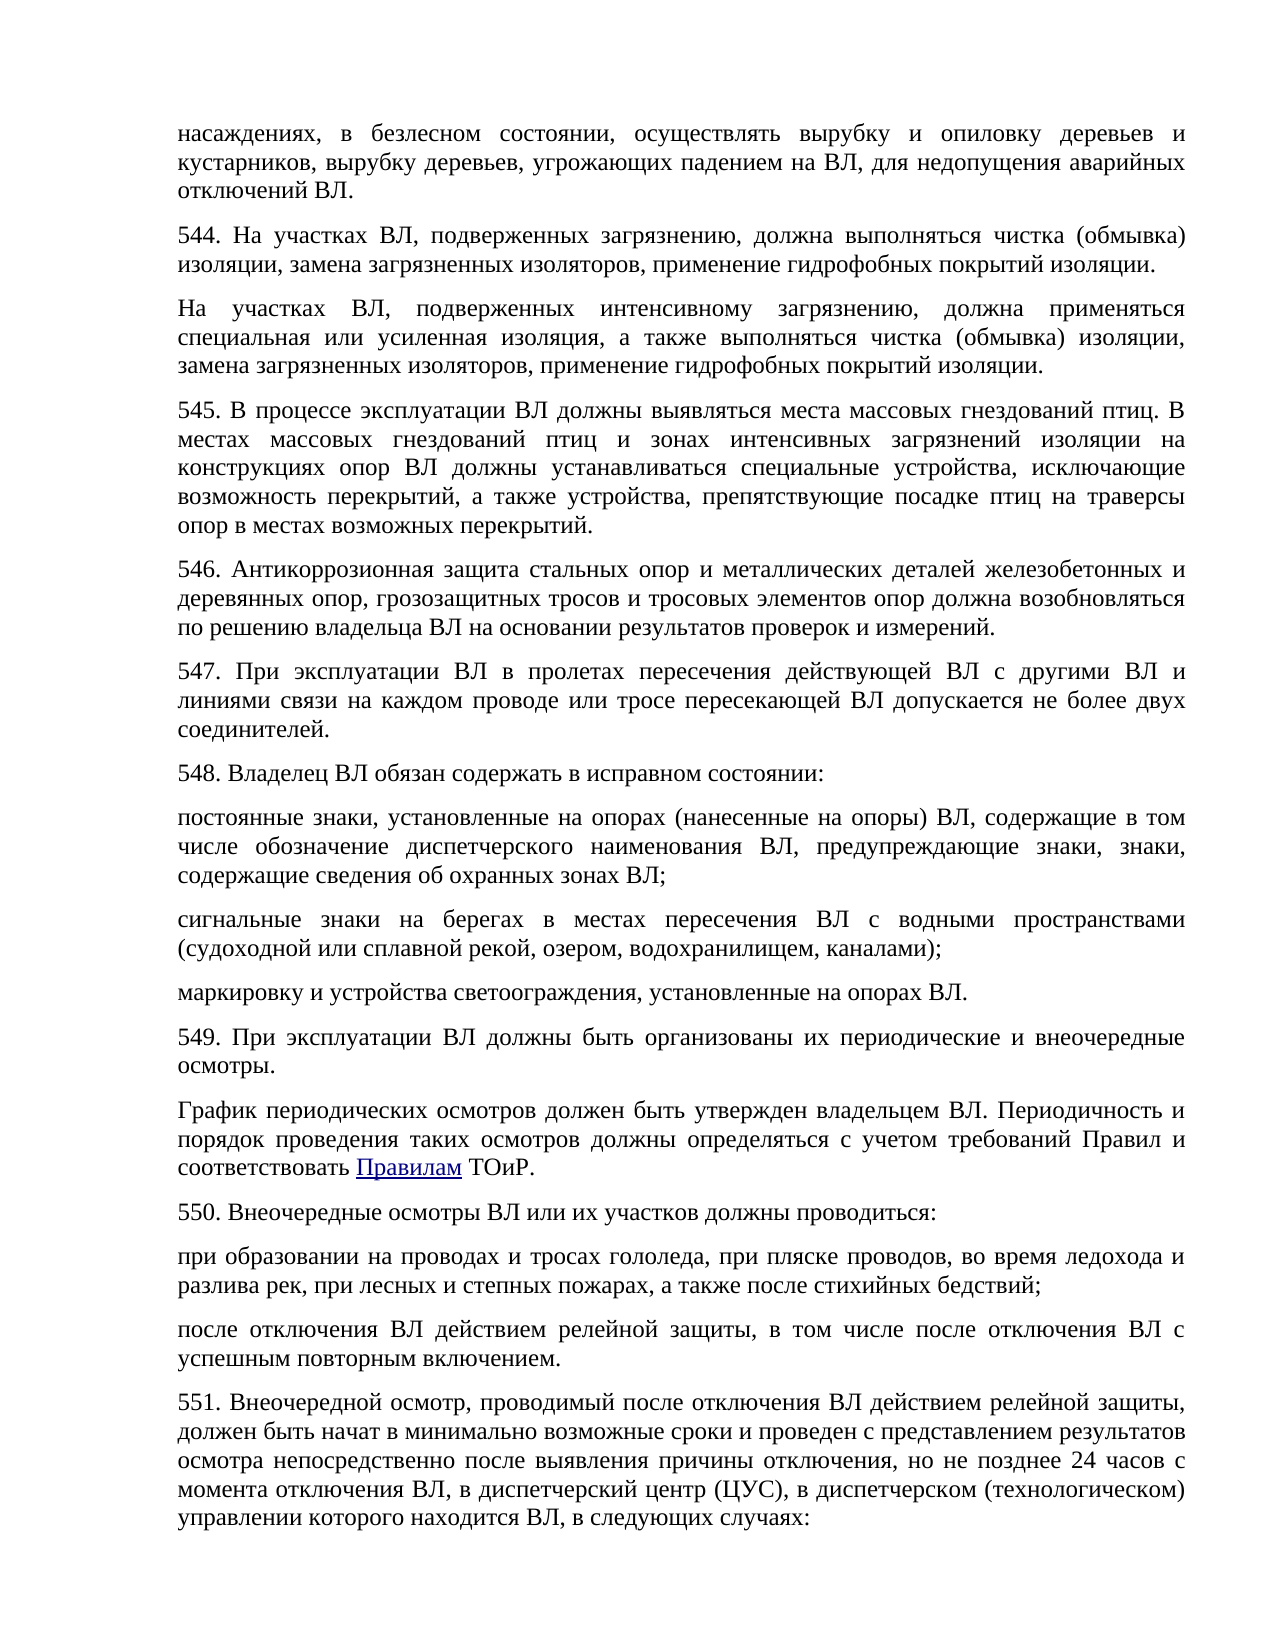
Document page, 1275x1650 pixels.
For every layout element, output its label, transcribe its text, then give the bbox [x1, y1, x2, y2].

text постоянные знаки, установленные на опорах (нанесенные на опоры) ВЛ, содержащие в том числе обозначение диспетчерского наименования ВЛ, предупреждающие знаки, знаки, содержащие сведения об охранных зонах ВЛ; [177, 802, 1186, 889]
text 547. При эксплуатации ВЛ в пролетах пересечения действующей ВЛ с другими ВЛ и линиями связи на каждом проводе или тросе пересекающей ВЛ допускается не более двух соединителей. [177, 656, 1186, 742]
text после отключения ВЛ действием релейной защиты, в том числе после отключения ВЛ с успешным повторным включением. [177, 1314, 1186, 1372]
text маркировку и устройства светоограждения, установленные на опорах ВЛ. [177, 977, 1186, 1006]
text насаждениях, в безлесном состоянии, осуществлять вырубку и опиловку деревьев и кустарников, вырубку деревьев, угрожающих падением на ВЛ, для недопущения аварийных отключений ВЛ. [177, 118, 1186, 204]
text 545. В процессе эксплуатации ВЛ должны выявляться места массовых гнездований птиц. В местах массовых гнездований птиц и зонах интенсивных загрязнений изоляции на конструкциях опор ВЛ должны устанавливаться специальные устройства, исключающие возможность перекрытий, а также устройства, препятствующие посадке птиц на траверсы опор в местах возможных перекрытий. [177, 395, 1186, 539]
text 549. При эксплуатации ВЛ должны быть организованы их периодические и внеочередные осмотры. [177, 1022, 1186, 1079]
text 546. Антикоррозионная защита стальных опор и металлических деталей железобетонных и деревянных опор, грозозащитных тросов и тросовых элементов опор должна возобновляться по решению владельца ВЛ на основании результатов проверок и измерений. [177, 554, 1186, 641]
text На участках ВЛ, подверженных интенсивному загрязнению, должна применяться специальная или усиленная изоляция, а также выполняться чистка (обмывка) изоляции, замена загрязненных изоляторов, применение гидрофобных покрытий изоляции. [177, 293, 1186, 379]
text при образовании на проводах и тросах гололеда, при пляске проводов, во время ледохода и разлива рек, при лесных и степных пожарах, а также после стихийных бедствий; [177, 1241, 1186, 1299]
text 548. Владелец ВЛ обязан содержать в исправном состоянии: [177, 758, 1186, 787]
text 544. На участках ВЛ, подверженных загрязнению, должна выполняться чистка (обмывка) изоляции, замена загрязненных изоляторов, применение гидрофобных покрытий изоляции. [177, 220, 1186, 277]
text 550. Внеочередные осмотры ВЛ или их участков должны проводиться: [177, 1197, 1186, 1226]
text График периодических осмотров должен быть утвержден владельцем ВЛ. Периодичность и порядок проведения таких осмотров должны определяться с учетом требований Правил и соответствовать Правилам ТОиР. [177, 1095, 1186, 1181]
text 551. Внеочередной осмотр, проводимый после отключения ВЛ действием релейной защиты, должен быть начат в минимально возможные сроки и проведен с представлением результатов осмотра непосредственно после выявления причины отключения, но не позднее 24 часов с момента отключения ВЛ, в диспетчерский центр (ЦУС), в диспетчерском (технологическом) управлении которого находится ВЛ, в следующих случаях: [177, 1387, 1186, 1531]
text сигнальные знаки на берегах в местах пересечения ВЛ с водными пространствами (судоходной или сплавной рекой, озером, водохранилищем, каналами); [177, 904, 1186, 962]
